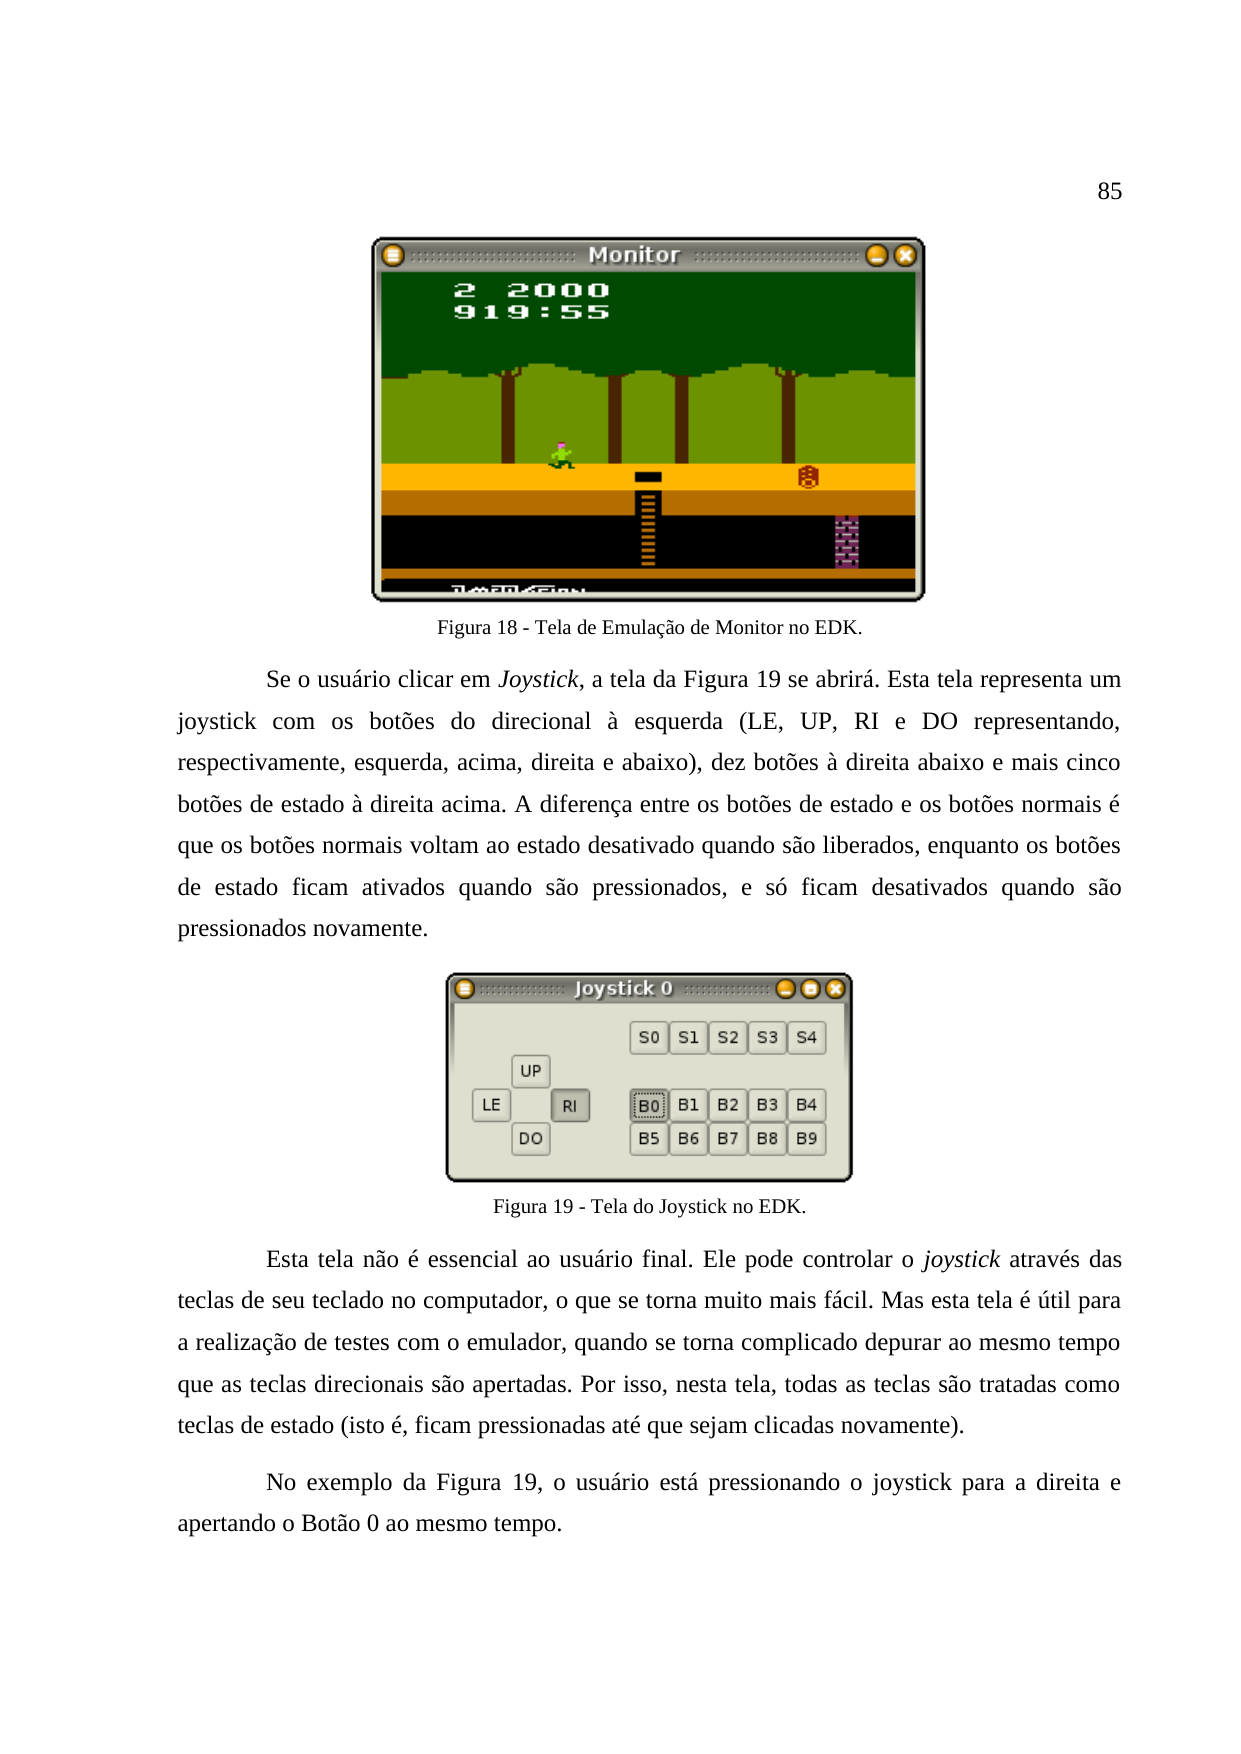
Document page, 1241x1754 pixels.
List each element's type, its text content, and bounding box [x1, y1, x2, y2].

text Figura 19 - Tela do Joystick no EDK. [443, 1184, 856, 1218]
picture [370, 234, 929, 604]
text Esta tela não é essencial ao usuário final. Ele pode controlar o joystick através das teclas de seu teclado no computador, o que se torna muito mais fácil. Mas esta tela é útil para a realização de testes com o emulador, quando se torna complicado depurar ao mesmo tempo que as teclas direcionais são apertadas. Por isso, nesta tela, todas as teclas são tratadas como teclas de estado (isto é, ficam pressionadas até que sejam clicadas novamente). [177, 971, 1122, 1439]
text Se o usuário clicar em Joystick, a tela da Figura 19 se abrirá. Esta tela representa um joystick com os botões do direcional à esquerda (LE, UP, RI e DO representando, respectivamente, esquerda, acima, direita e abaixo), dez botões à direita abaixo e mais cinco botões de estado à direita acima. A diferença entre os botões de estado e os botões normais é que os botões normais voltam ao estado desativado quando são liberados, enquanto os botões de estado ficam ativados quando são pressionados, e só ficam desativados quando são pressionados novamente. [177, 604, 1122, 942]
picture [443, 971, 856, 1184]
text No exemplo da Figura 19, o usuário está pressionando o joystick para a direita e apertando o Botão 0 ao mesmo tempo. [177, 1468, 1122, 1537]
text Figura 18 - Tela de Emulação de Monitor no EDK. [371, 604, 929, 639]
